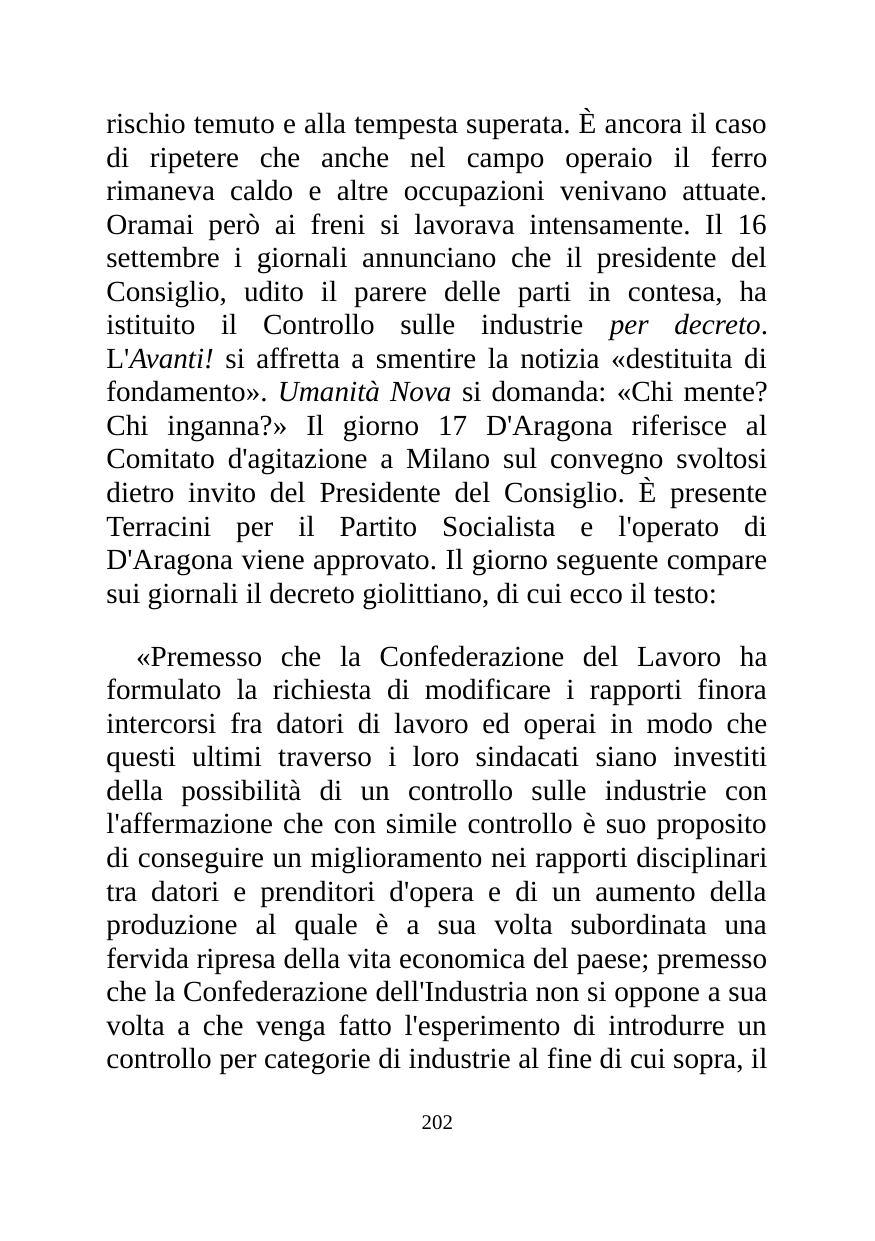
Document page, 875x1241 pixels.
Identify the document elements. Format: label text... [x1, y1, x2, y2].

text «Premesso che la Confederazione del Lavoro ha formulato la richiesta di modificare i rapporti finora intercorsi fra datori di lavoro ed operai in modo che questi ultimi traverso i loro sindacati siano investiti della possibilità di un controllo sulle industrie con l'affermazione che con simile controllo è suo proposito di conseguire un miglioramento nei rapporti disciplinari tra datori e prenditori d'opera e di un aumento della produzione al quale è a sua volta subordinata una fervida ripresa della vita economica del paese; premesso che la Confederazione dell'Industria non si oppone a sua volta a che venga fatto l'esperimento di introdurre un controllo per categorie di industrie al fine di cui sopra, il [106, 639, 768, 1075]
text rischio temuto e alla tempesta superata. È ancora il caso di ripetere che anche nel campo operaio il ferro rimaneva caldo e altre occupazioni venivano attuate. Oramai però ai freni si lavorava intensamente. Il 16 settembre i giornali annunciano che il presidente del Consiglio, udito il parere delle parti in contesa, ha istituito il Controllo sulle industrie per decreto. L'Avanti! si affretta a smentire la notizia «destituita di fondamento». Umanità Nova si domanda: «Chi mente? Chi inganna?» Il giorno 17 D'Aragona riferisce al Comitato d'agitazione a Milano sul convegno svoltosi dietro invito del Presidente del Consiglio. È presente Terracini per il Partito Socialista e l'operato di D'Aragona viene approvato. Il giorno seguente compare sui giornali il decreto giolittiano, di cui ecco il testo: [106, 106, 768, 609]
